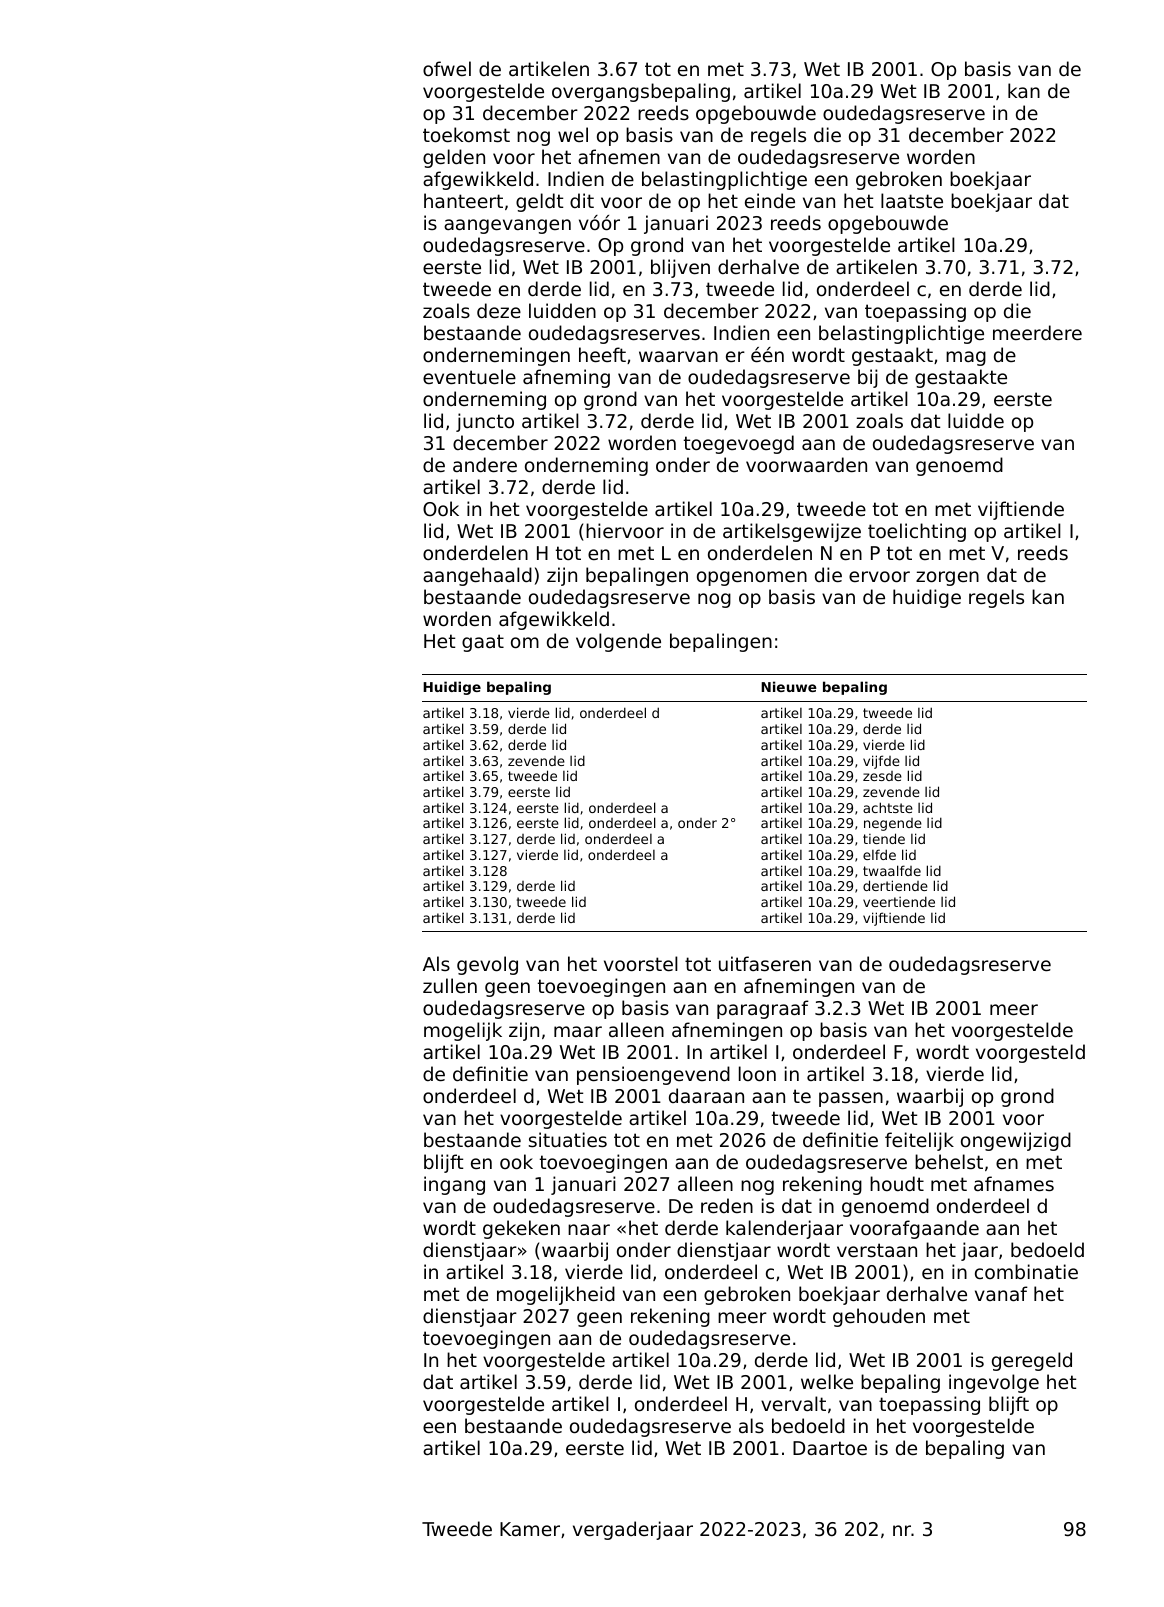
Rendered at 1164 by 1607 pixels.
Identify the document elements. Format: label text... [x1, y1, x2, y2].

table_cell artikel 3.127, derde lid, onderdeel a [422, 832, 754, 848]
table_cell artikel 3.65, tweede lid [422, 769, 754, 785]
table_cell artikel 3.63, zevende lid [422, 754, 754, 769]
table_cell artikel 10a.29, achtste lid [754, 801, 1087, 816]
table_cell artikel 3.124, eerste lid, onderdeel a [422, 801, 754, 816]
table_cell artikel 10a.29, tweede lid [754, 702, 1087, 722]
table_cell artikel 10a.29, twaalfde lid [754, 864, 1087, 879]
table_cell artikel 10a.29, vijfde lid [754, 754, 1087, 769]
text ofwel de artikelen 3.67 tot en met 3.73, Wet IB 2001. Op basis van de voorgestelde overgangsbepaling, artikel 10a.29 Wet IB 2001, kan de op 31 december 2022 reeds opgebouwde oudedagsreserve in de toekomst nog wel op basis van de regels die op 31 december 2022 gelden voor het afnemen van de oudedagsreserve worden afgewikkeld. Indien de belastingplichtige een gebroken boekjaar hanteert, geldt dit voor de op het einde van het laatste boekjaar dat is aangevangen vóór 1 januari 2023 reeds opgebouwde oudedagsreserve. Op grond van het voorgestelde artikel 10a.29, eerste lid, Wet IB 2001, blijven derhalve de artikelen 3.70, 3.71, 3.72, tweede en derde lid, en 3.73, tweede lid, onderdeel c, en derde lid, zoals deze luidden op 31 december 2022, van toepassing op die bestaande oudedagsreserves. Indien een belastingplichtige meerdere ondernemingen heeft, waarvan er één wordt gestaakt, mag de eventuele afneming van de oudedagsreserve bij de gestaakte onderneming op grond van het voorgestelde artikel 10a.29, eerste lid, juncto artikel 3.72, derde lid, Wet IB 2001 zoals dat luidde op 31 december 2022 worden toegevoegd aan de oudedagsreserve van de andere onderneming onder de voorwaarden van genoemd artikel 3.72, derde lid. [422, 59, 1087, 499]
text Het gaat om de volgende bepalingen: [422, 631, 1087, 652]
table_header Huidige bepaling [422, 675, 754, 701]
table_cell artikel 10a.29, zesde lid [754, 769, 1087, 785]
table_cell artikel 3.59, derde lid [422, 722, 754, 738]
table_cell artikel 10a.29, derde lid [754, 722, 1087, 738]
table_header Nieuwe bepaling [754, 675, 1087, 701]
table_cell artikel 3.18, vierde lid, onderdeel d [422, 702, 754, 722]
table_cell artikel 10a.29, tiende lid [754, 832, 1087, 848]
table_cell artikel 10a.29, elfde lid [754, 848, 1087, 863]
table_cell artikel 10a.29, vierde lid [754, 738, 1087, 753]
table_cell artikel 10a.29, zevende lid [754, 785, 1087, 801]
table_cell artikel 3.62, derde lid [422, 738, 754, 753]
table_cell artikel 3.128 [422, 864, 754, 879]
table_cell artikel 3.130, tweede lid [422, 895, 754, 911]
table_cell artikel 10a.29, negende lid [754, 816, 1087, 832]
table_cell artikel 3.79, eerste lid [422, 785, 754, 801]
table_cell artikel 3.131, derde lid [422, 911, 754, 931]
text In het voorgestelde artikel 10a.29, derde lid, Wet IB 2001 is geregeld dat artikel 3.59, derde lid, Wet IB 2001, welke bepaling ingevolge het voorgestelde artikel I, onderdeel H, vervalt, van toepassing blijft op een bestaande oudedagsreserve als bedoeld in het voorgestelde artikel 10a.29, eerste lid, Wet IB 2001. Daartoe is de bepaling van [422, 1350, 1087, 1460]
table_cell artikel 10a.29, dertiende lid [754, 879, 1087, 895]
table_cell artikel 3.129, derde lid [422, 879, 754, 895]
table_cell artikel 10a.29, vijftiende lid [754, 911, 1087, 931]
text Ook in het voorgestelde artikel 10a.29, tweede tot en met vijftiende lid, Wet IB 2001 (hiervoor in de artikelsgewijze toelichting op artikel I, onderdelen H tot en met L en onderdelen N en P tot en met V, reeds aangehaald) zijn bepalingen opgenomen die ervoor zorgen dat de bestaande oudedagsreserve nog op basis van de huidige regels kan worden afgewikkeld. [422, 499, 1087, 631]
table_cell artikel 3.127, vierde lid, onderdeel a [422, 848, 754, 863]
table_cell artikel 3.126, eerste lid, onderdeel a, onder 2° [422, 816, 754, 832]
table_cell artikel 10a.29, veertiende lid [754, 895, 1087, 911]
text Als gevolg van het voorstel tot uitfaseren van de oudedagsreserve zullen geen toevoegingen aan en afnemingen van de oudedagsreserve op basis van paragraaf 3.2.3 Wet IB 2001 meer mogelijk zijn, maar alleen afnemingen op basis van het voorgestelde artikel 10a.29 Wet IB 2001. In artikel I, onderdeel F, wordt voorgesteld de definitie van pensioengevend loon in artikel 3.18, vierde lid, onderdeel d, Wet IB 2001 daaraan aan te passen, waarbij op grond van het voorgestelde artikel 10a.29, tweede lid, Wet IB 2001 voor bestaande situaties tot en met 2026 de definitie feitelijk ongewijzigd blijft en ook toevoegingen aan de oudedagsreserve behelst, en met ingang van 1 januari 2027 alleen nog rekening houdt met afnames van de oudedagsreserve. De reden is dat in genoemd onderdeel d wordt gekeken naar «het derde kalenderjaar voorafgaande aan het dienstjaar» (waarbij onder dienstjaar wordt verstaan het jaar, bedoeld in artikel 3.18, vierde lid, onderdeel c, Wet IB 2001), en in combinatie met de mogelijkheid van een gebroken boekjaar derhalve vanaf het dienstjaar 2027 geen rekening meer wordt gehouden met toevoegingen aan de oudedagsreserve. [422, 954, 1087, 1350]
